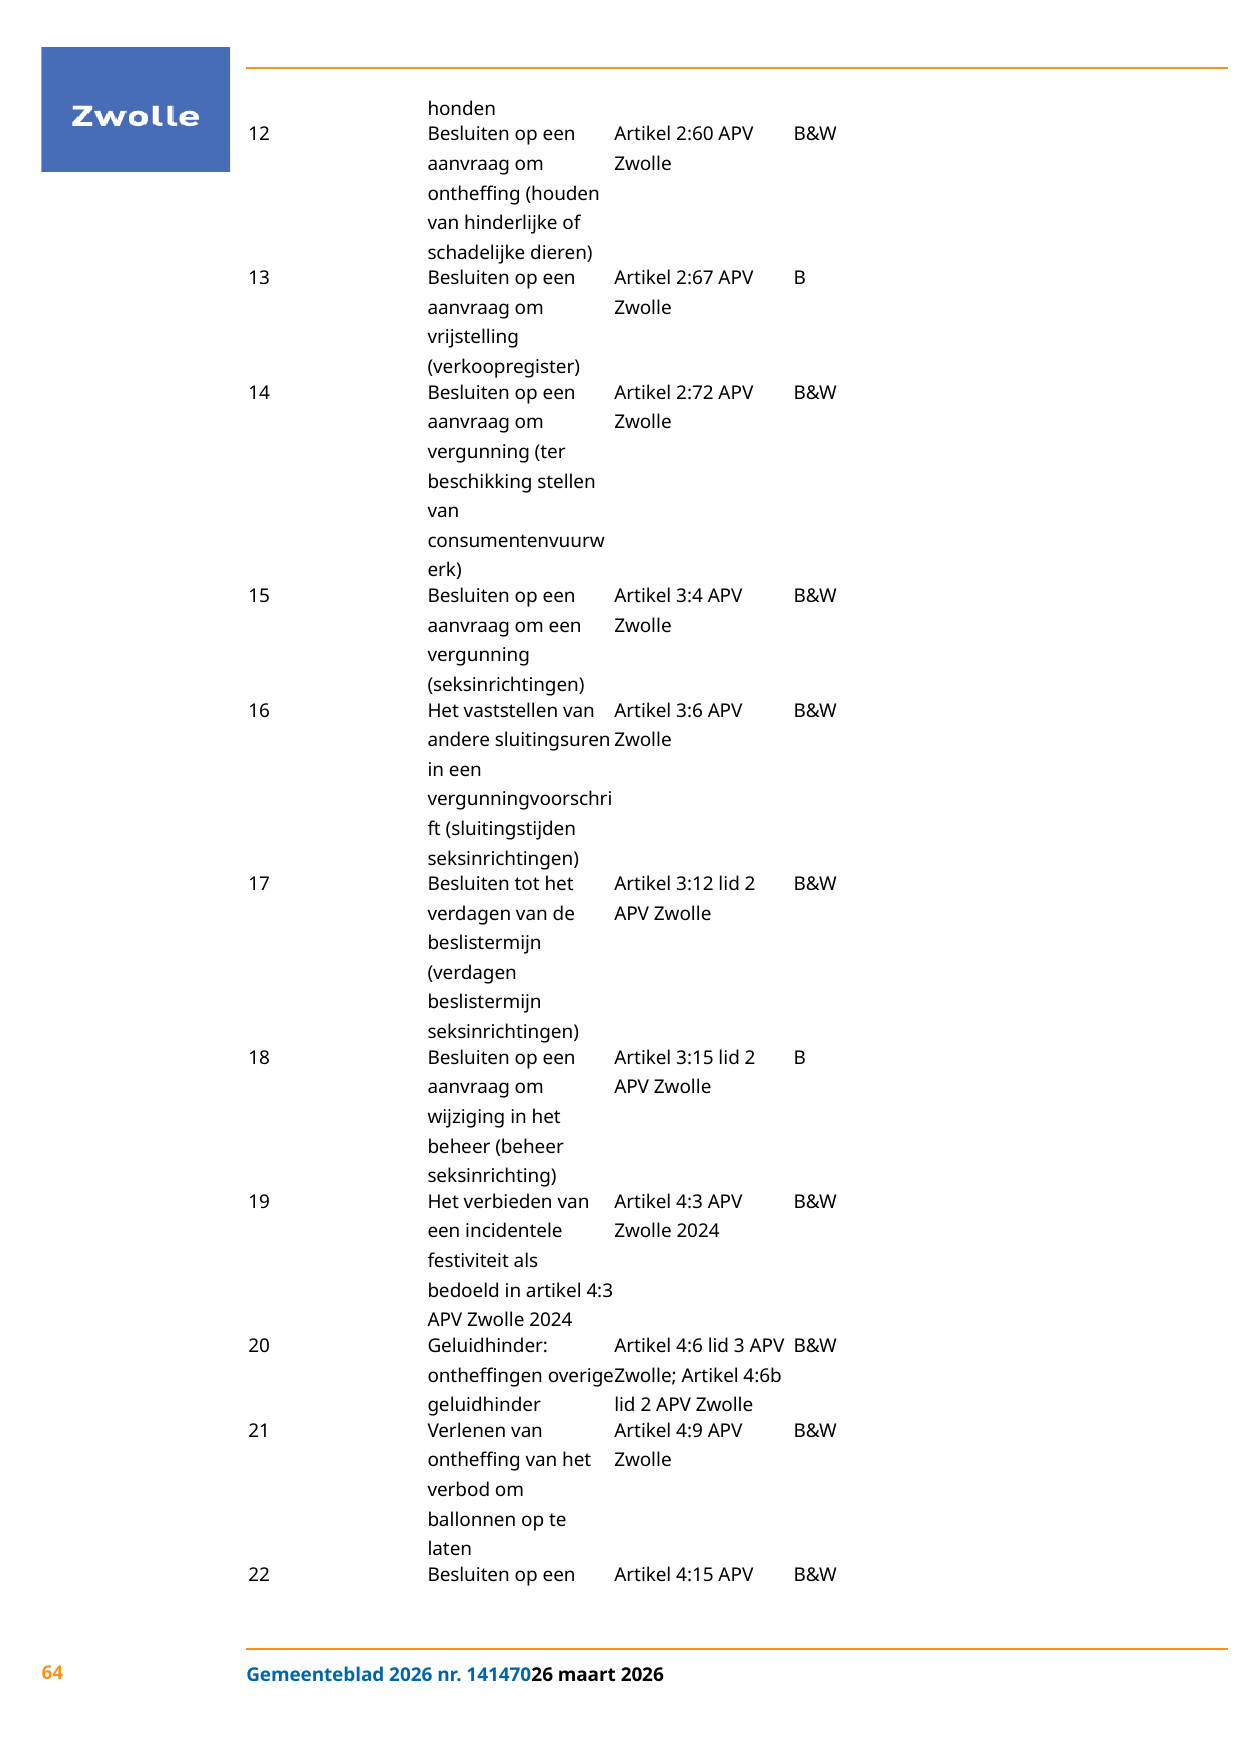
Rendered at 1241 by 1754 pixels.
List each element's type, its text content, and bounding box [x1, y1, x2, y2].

table_cell 22 [248, 1561, 427, 1587]
table_cell [973, 95, 1152, 121]
table_cell Verlenen van ontheffing van het verbod om ballonnen op te laten [427, 1417, 614, 1561]
table_cell Besluiten op een aanvraag om ontheffing (houden van hinderlijke of schadelijke dieren) [427, 121, 614, 264]
table_cell Artikel 3:4 APV Zwolle [614, 582, 793, 697]
table_cell honden [427, 95, 614, 121]
table_cell [973, 1188, 1152, 1332]
table_cell [973, 1561, 1152, 1587]
table_cell 19 [248, 1188, 427, 1332]
table_cell Artikel 2:72 APV Zwolle [614, 379, 793, 582]
table_cell [973, 1417, 1152, 1561]
table_cell Artikel 4:15 APV [614, 1561, 793, 1587]
table_cell B&W [793, 870, 972, 1044]
table_cell B [793, 265, 972, 379]
table_cell Artikel 3:12 lid 2 APV Zwolle [614, 870, 793, 1044]
table_cell [614, 95, 793, 121]
table_cell Artikel 3:15 lid 2 APV Zwolle [614, 1044, 793, 1188]
table_cell B&W [793, 1188, 972, 1332]
table_cell 15 [248, 582, 427, 697]
table_cell Besluiten op een aanvraag om vrijstelling (verkoopregister) [427, 265, 614, 379]
table_cell Artikel 4:6 lid 3 APV Zwolle; Artikel 4:6b lid 2 APV Zwolle [614, 1332, 793, 1417]
table_cell Het verbieden van een incidentele festiviteit als bedoeld in artikel 4:3 APV Zwolle 2024 [427, 1188, 614, 1332]
table_cell B&W [793, 1417, 972, 1561]
table_cell Besluiten op een aanvraag om een vergunning (seksinrichtingen) [427, 582, 614, 697]
table_cell 13 [248, 265, 427, 379]
table_cell 17 [248, 870, 427, 1044]
table_cell Artikel 2:60 APV Zwolle [614, 121, 793, 264]
table_cell 16 [248, 697, 427, 870]
table_cell Besluiten tot het verdagen van de beslistermijn (verdagen beslistermijn seksinrichtingen) [427, 870, 614, 1044]
table_cell Besluiten op een aanvraag om vergunning (ter beschikking stellen van consumentenvuurwerk) [427, 379, 614, 582]
table_cell B [793, 1044, 972, 1188]
picture [41, 47, 231, 172]
table_cell 18 [248, 1044, 427, 1188]
table_cell [973, 697, 1152, 870]
table_cell Besluiten op een aanvraag om wijziging in het beheer (beheer seksinrichting) [427, 1044, 614, 1188]
table_cell B&W [793, 1332, 972, 1417]
table_cell 12 [248, 121, 427, 264]
table_cell [973, 870, 1152, 1044]
table_cell B&W [793, 697, 972, 870]
table_cell Het vaststellen van andere sluitingsuren in een vergunningvoorschrift (sluitingstijden seksinrichtingen) [427, 697, 614, 870]
table_cell Besluiten op een [427, 1561, 614, 1587]
table_cell Geluidhinder: ontheffingen overige geluidhinder [427, 1332, 614, 1417]
table_cell [973, 379, 1152, 582]
table_cell [973, 582, 1152, 697]
table_cell B&W [793, 121, 972, 264]
table_cell B&W [793, 582, 972, 697]
table_cell 14 [248, 379, 427, 582]
table_cell [973, 1044, 1152, 1188]
table_cell B&W [793, 379, 972, 582]
table_cell Artikel 3:6 APV Zwolle [614, 697, 793, 870]
table_cell B&W [793, 1561, 972, 1587]
table_cell Artikel 4:3 APV Zwolle 2024 [614, 1188, 793, 1332]
table_cell 20 [248, 1332, 427, 1417]
table_cell [973, 1332, 1152, 1417]
table_cell Artikel 2:67 APV Zwolle [614, 265, 793, 379]
table_cell [248, 95, 427, 121]
table_cell 21 [248, 1417, 427, 1561]
table_cell [793, 95, 972, 121]
table_cell [973, 121, 1152, 264]
table_cell [973, 265, 1152, 379]
table_cell Artikel 4:9 APV Zwolle [614, 1417, 793, 1561]
